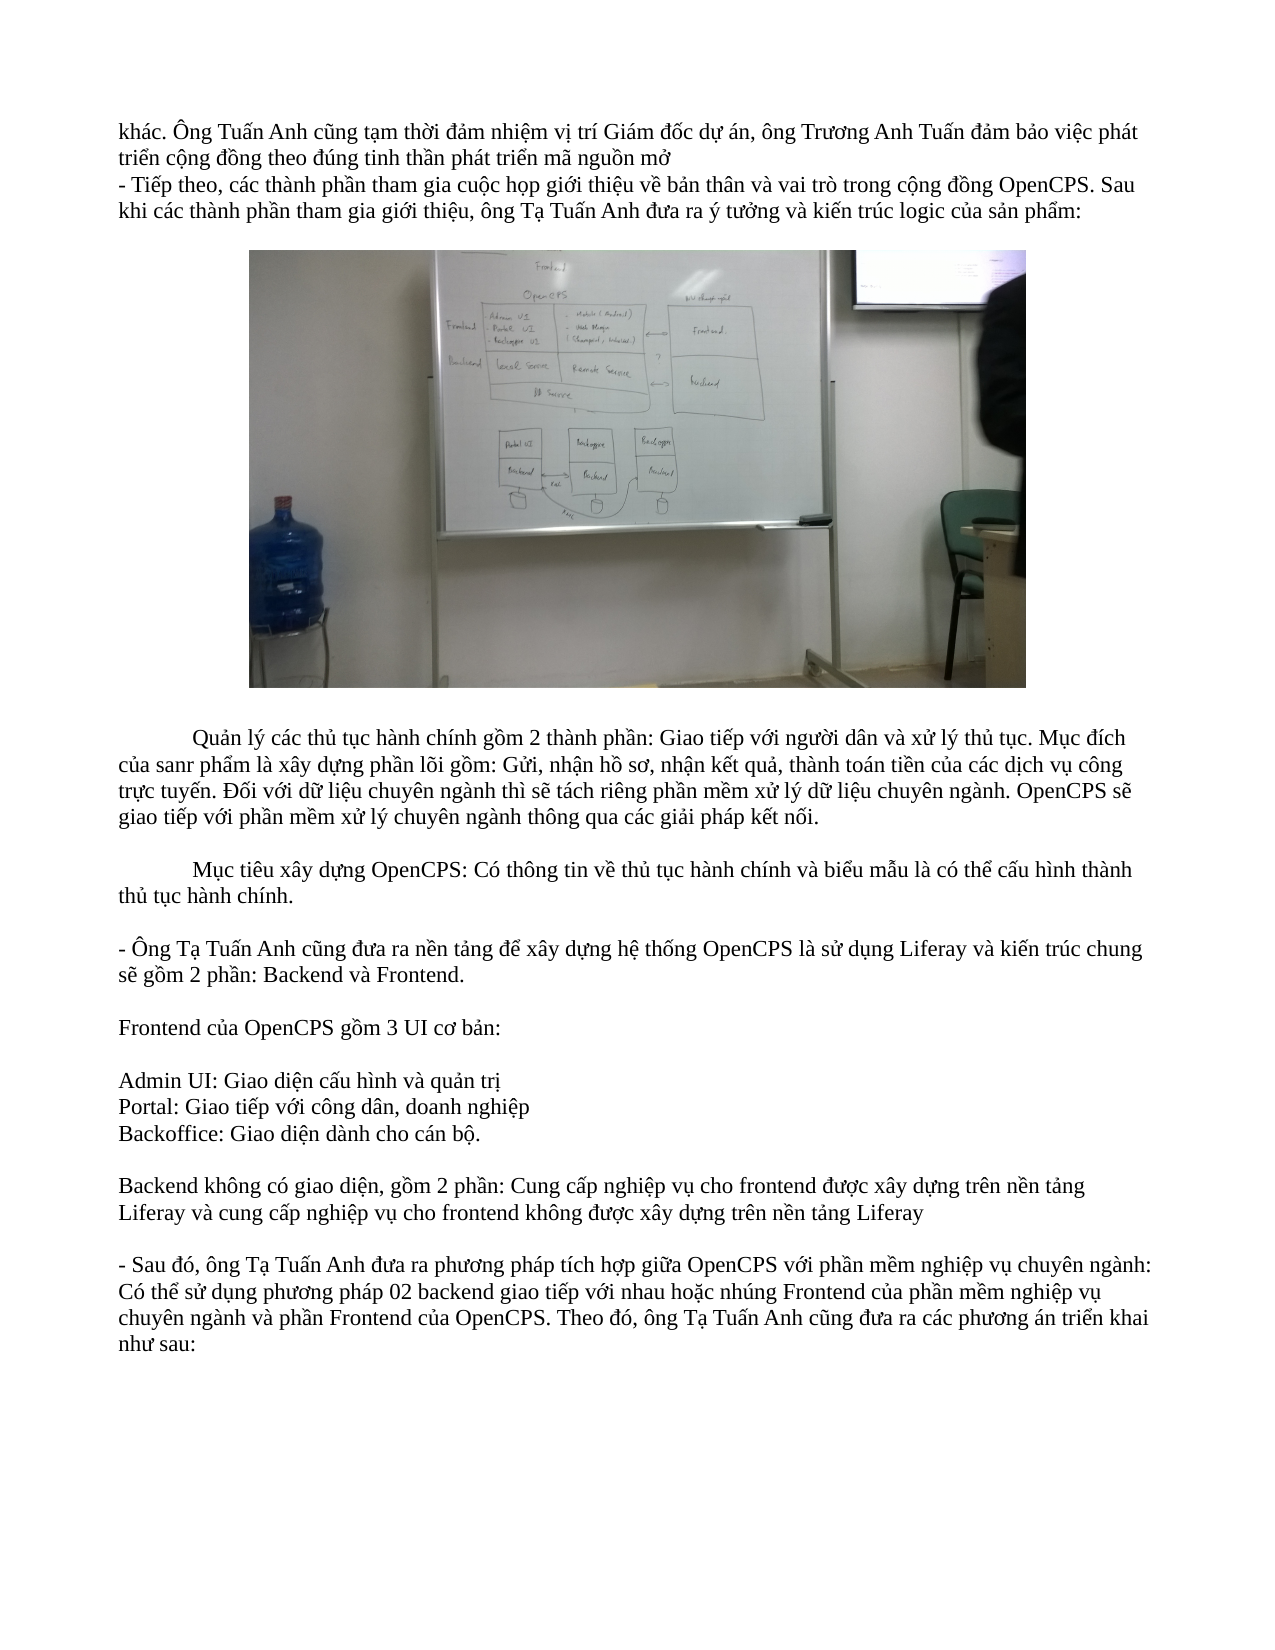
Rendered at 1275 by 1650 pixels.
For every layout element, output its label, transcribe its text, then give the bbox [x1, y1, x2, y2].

text - Sau đó, ông Tạ Tuấn Anh đưa ra phương pháp tích hợp giữa OpenCPS với phần mềm nghiệp vụ chuyên ngành: [118, 1251, 1157, 1278]
text khác. Ông Tuấn Anh cũng tạm thời đảm nhiệm vị trí Giám đốc dự án, ông Trương Anh Tuấn đảm bảo việc phát triển cộng đồng theo đúng tinh thần phát triển mã nguồn mở [118, 118, 1157, 171]
text Frontend của OpenCPS gồm 3 UI cơ bản: [118, 1014, 1157, 1041]
text Admin UI: Giao diện cấu hình và quản trị [118, 1067, 1157, 1093]
text Quản lý các thủ tục hành chính gồm 2 thành phần: Giao tiếp với người dân và xử lý thủ tục. Mục đích của sanr phẩm là xây dựng phần lõi gồm: Gửi, nhận hồ sơ, nhận kết quả, thành toán tiền của các dịch vụ công trực tuyến. Đối với dữ liệu chuyên ngành thì sẽ tách riêng phần mềm xử lý dữ liệu chuyên ngành. OpenCPS sẽ giao tiếp với phần mềm xử lý chuyên ngành thông qua các giải pháp kết nối. [118, 724, 1157, 830]
text - Ông Tạ Tuấn Anh cũng đưa ra nền tảng để xây dựng hệ thống OpenCPS là sử dụng Liferay và kiến trúc chung sẽ gồm 2 phần: Backend và Frontend. [118, 935, 1157, 988]
text Có thể sử dụng phương pháp 02 backend giao tiếp với nhau hoặc nhúng Frontend của phần mềm nghiệp vụ chuyên ngành và phần Frontend của OpenCPS. Theo đó, ông Tạ Tuấn Anh cũng đưa ra các phương án triển khai như sau: [118, 1278, 1157, 1357]
text - Tiếp theo, các thành phần tham gia cuộc họp giới thiệu về bản thân và vai trò trong cộng đồng OpenCPS. Sau khi các thành phần tham gia giới thiệu, ông Tạ Tuấn Anh đưa ra ý tưởng và kiến trúc logic của sản phẩm: [118, 171, 1157, 223]
text Backend không có giao diện, gồm 2 phần: Cung cấp nghiệp vụ cho frontend được xây dựng trên nền tảng Liferay và cung cấp nghiệp vụ cho frontend không được xây dựng trên nền tảng Liferay [118, 1172, 1157, 1225]
text Backoffice: Giao diện dành cho cán bộ. [118, 1119, 1157, 1146]
text Portal: Giao tiếp với công dân, doanh nghiệp [118, 1093, 1157, 1119]
picture [249, 250, 1026, 688]
text Mục tiêu xây dựng OpenCPS: Có thông tin về thủ tục hành chính và biểu mẫu là có thể cấu hình thành thủ tục hành chính. [118, 856, 1157, 909]
